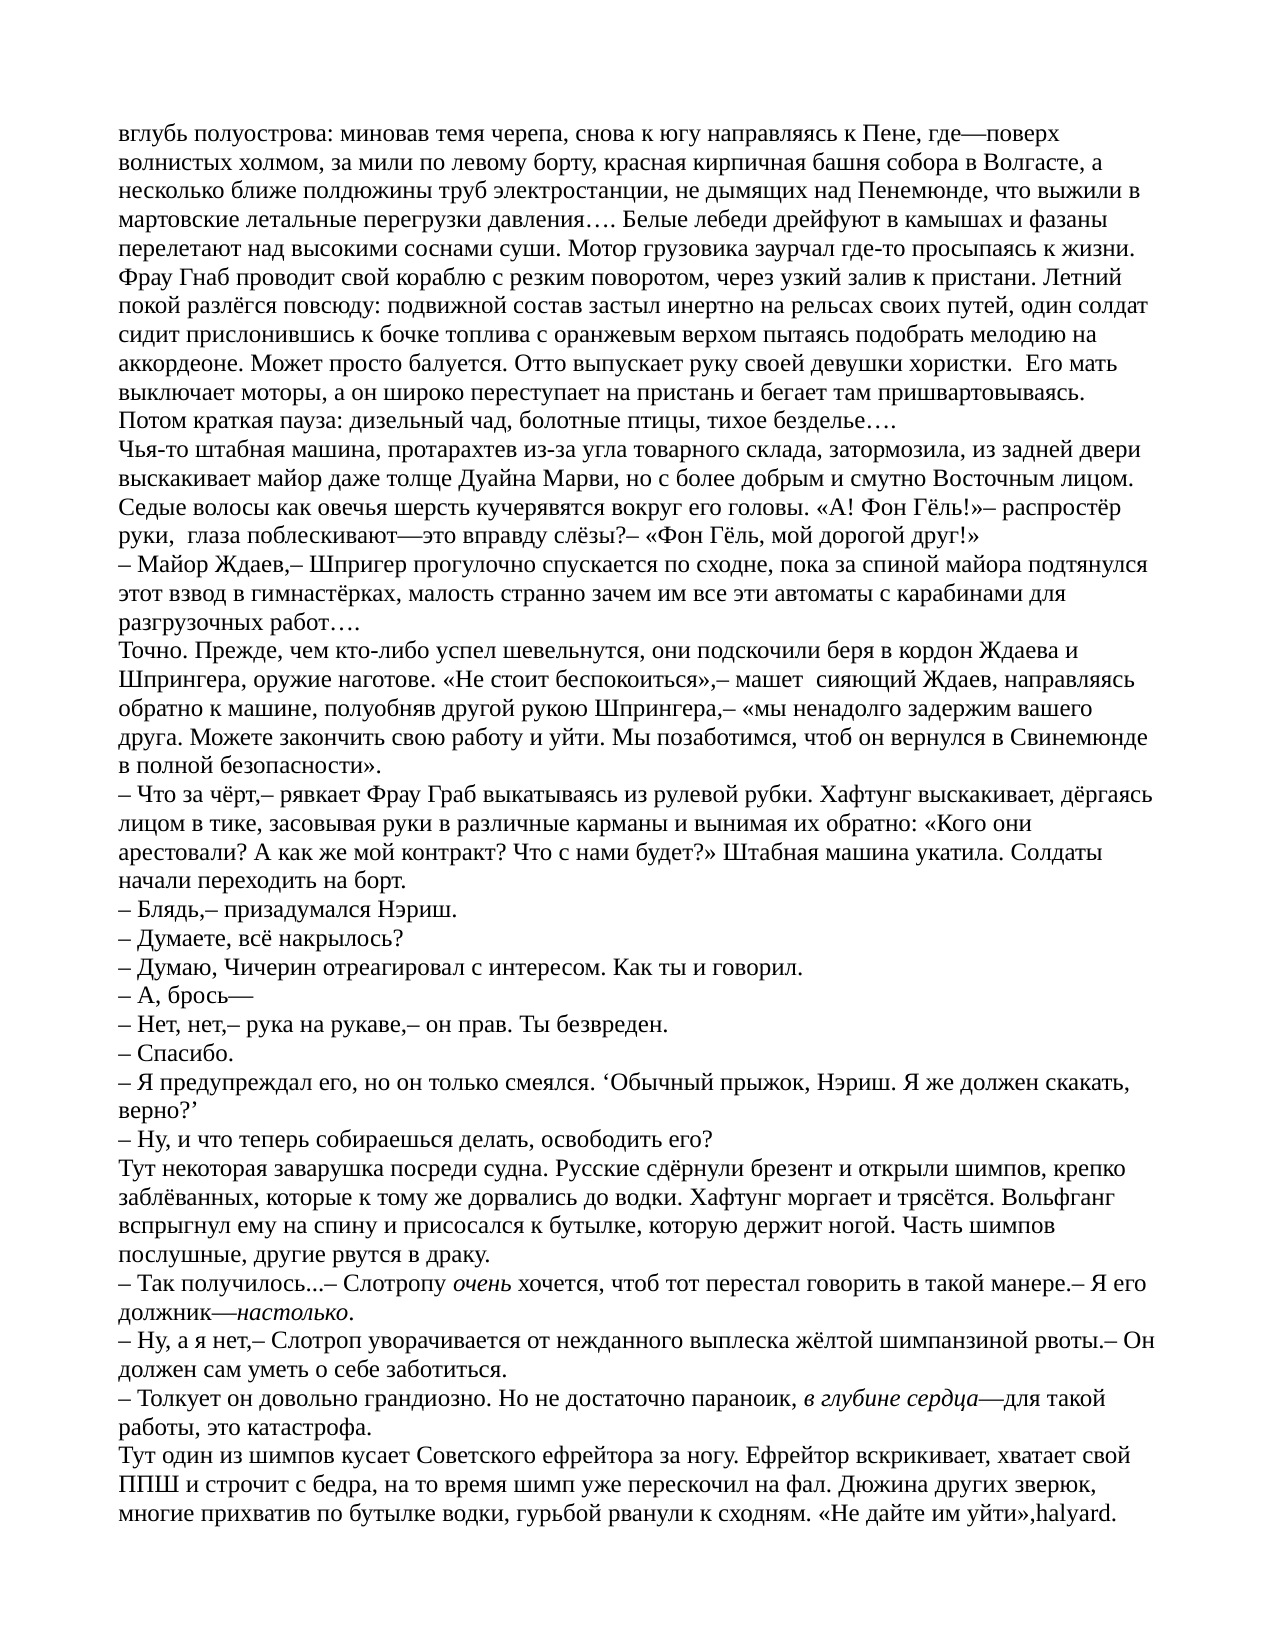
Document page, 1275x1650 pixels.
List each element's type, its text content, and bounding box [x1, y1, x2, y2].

text Точно. Прежде, чем кто-либо успел шевельнутся, они подскочили беря в кордон Ждаева и Шпрингера, оружие наготове. «Не стоит беспокоиться»,– машет сияющий Ждаев, направляясь обратно к машине, полуобняв другой рукою Шпрингера,– «мы ненадолго задержим вашего друга. Можете закончить свою работу и уйти. Мы позаботимся, чтоб он вернулся в Свинемюнде в полной безопасности». [118, 636, 1157, 779]
text – Блядь,– призадумался Нэриш. [118, 894, 1157, 923]
text Фрау Гнаб проводит свой кораблю с резким поворотом, через узкий залив к пристани. Летний покой разлёгся повсюду: подвижной состав застыл инертно на рельсах своих путей, один солдат сидит прислонившись к бочке топлива с оранжевым верхом пытаясь подобрать мелодию на аккордеоне. Может просто балуется. Отто выпускает руку своей девушки хористки. Его мать выключает моторы, а он широко переступает на пристань и бегает там пришвартовываясь. Потом краткая пауза: дизельный чад, болотные птицы, тихое безделье…. [118, 262, 1157, 434]
text Чья-то штабная машина, протарахтев из-за угла товарного склада, затормозила, из задней двери выскакивает майор даже толще Дуайна Марви, но с более добрым и смутно Восточным лицом. Седые волосы как овечья шерсть кучерявятся вокруг его головы. «А! Фон Гёль!»– распростёр руки, глаза поблескивают—это вправду слёзы?– «Фон Гёль, мой дорогой друг!» [118, 434, 1157, 549]
text – Что за чёрт,– рявкает Фрау Граб выкатываясь из рулевой рубки. Хафтунг выскакивает, дёргаясь лицом в тике, засовывая руки в различные карманы и вынимая их обратно: «Кого они арестовали? А как же мой контракт? Что с нами будет?» Штабная машина укатила. Солдаты начали переходить на борт. [118, 779, 1157, 894]
text – Нет, нет,– рука на рукаве,– он прав. Ты безвреден. [118, 1009, 1157, 1038]
text – Спасибо. [118, 1038, 1157, 1067]
text – А, брось— [118, 981, 1157, 1009]
text вглубь полуострова: миновав темя черепа, снова к югу направляясь к Пене, где—поверх волнистых холмом, за мили по левому борту, красная кирпичная башня собора в Волгасте, а несколько ближе полдюжины труб электростанции, не дымящих над Пенемюнде, что выжили в мартовские летальные перегрузки давления…. Белые лебеди дрейфуют в камышах и фазаны перелетают над высокими соснами суши. Мотор грузовика заурчал где-то просыпаясь к жизни. [118, 118, 1157, 262]
text Тут некоторая заварушка посреди судна. Русские сдёрнули брезент и открыли шимпов, крепко заблёванных, которые к тому же дорвались до водки. Хафтунг моргает и трясётся. Вольфганг вспрыгнул ему на спину и присосался к бутылке, которую держит ногой. Часть шимпов послушные, другие рвутся в драку. [118, 1153, 1157, 1268]
text – Майор Ждаев,– Шпригер прогулочно спускается по сходне, пока за спиной майора подтянулся этот взвод в гимнастёрках, малость странно зачем им все эти автоматы с карабинами для разгрузочных работ…. [118, 549, 1157, 636]
text – Я предупреждал его, но он только смеялся. ‘Обычный прыжок, Нэриш. Я же должен скакать, верно?’ [118, 1067, 1157, 1124]
text – Думаю, Чичерин отреагировал с интересом. Как ты и говорил. [118, 952, 1157, 981]
text Тут один из шимпов кусает Советского ефрейтора за ногу. Ефрейтор вскрикивает, хватает свой ППШ и строчит с бедра, на то время шимп уже перескочил на фал. Дюжина других зверюк, многие прихватив по бутылке водки, гурьбой рванули к сходням. «Не дайте им уйти»,halyard. [118, 1441, 1157, 1527]
text – Ну, а я нет,– Слотроп уворачивается от нежданного выплеска жёлтой шимпанзиной рвоты.– Он должен сам уметь о себе заботиться. [118, 1326, 1157, 1383]
text – Думаете, всё накрылось? [118, 923, 1157, 952]
text – Толкует он довольно грандиозно. Но не достаточно параноик, в глубине сердца—для такой работы, это катастрофа. [118, 1383, 1157, 1441]
text – Ну, и что теперь собираешься делать, освободить его? [118, 1124, 1157, 1153]
text – Так получилось...– Слотропу очень хочется, чтоб тот перестал говорить в такой манере.– Я его должник—настолько. [118, 1268, 1157, 1326]
